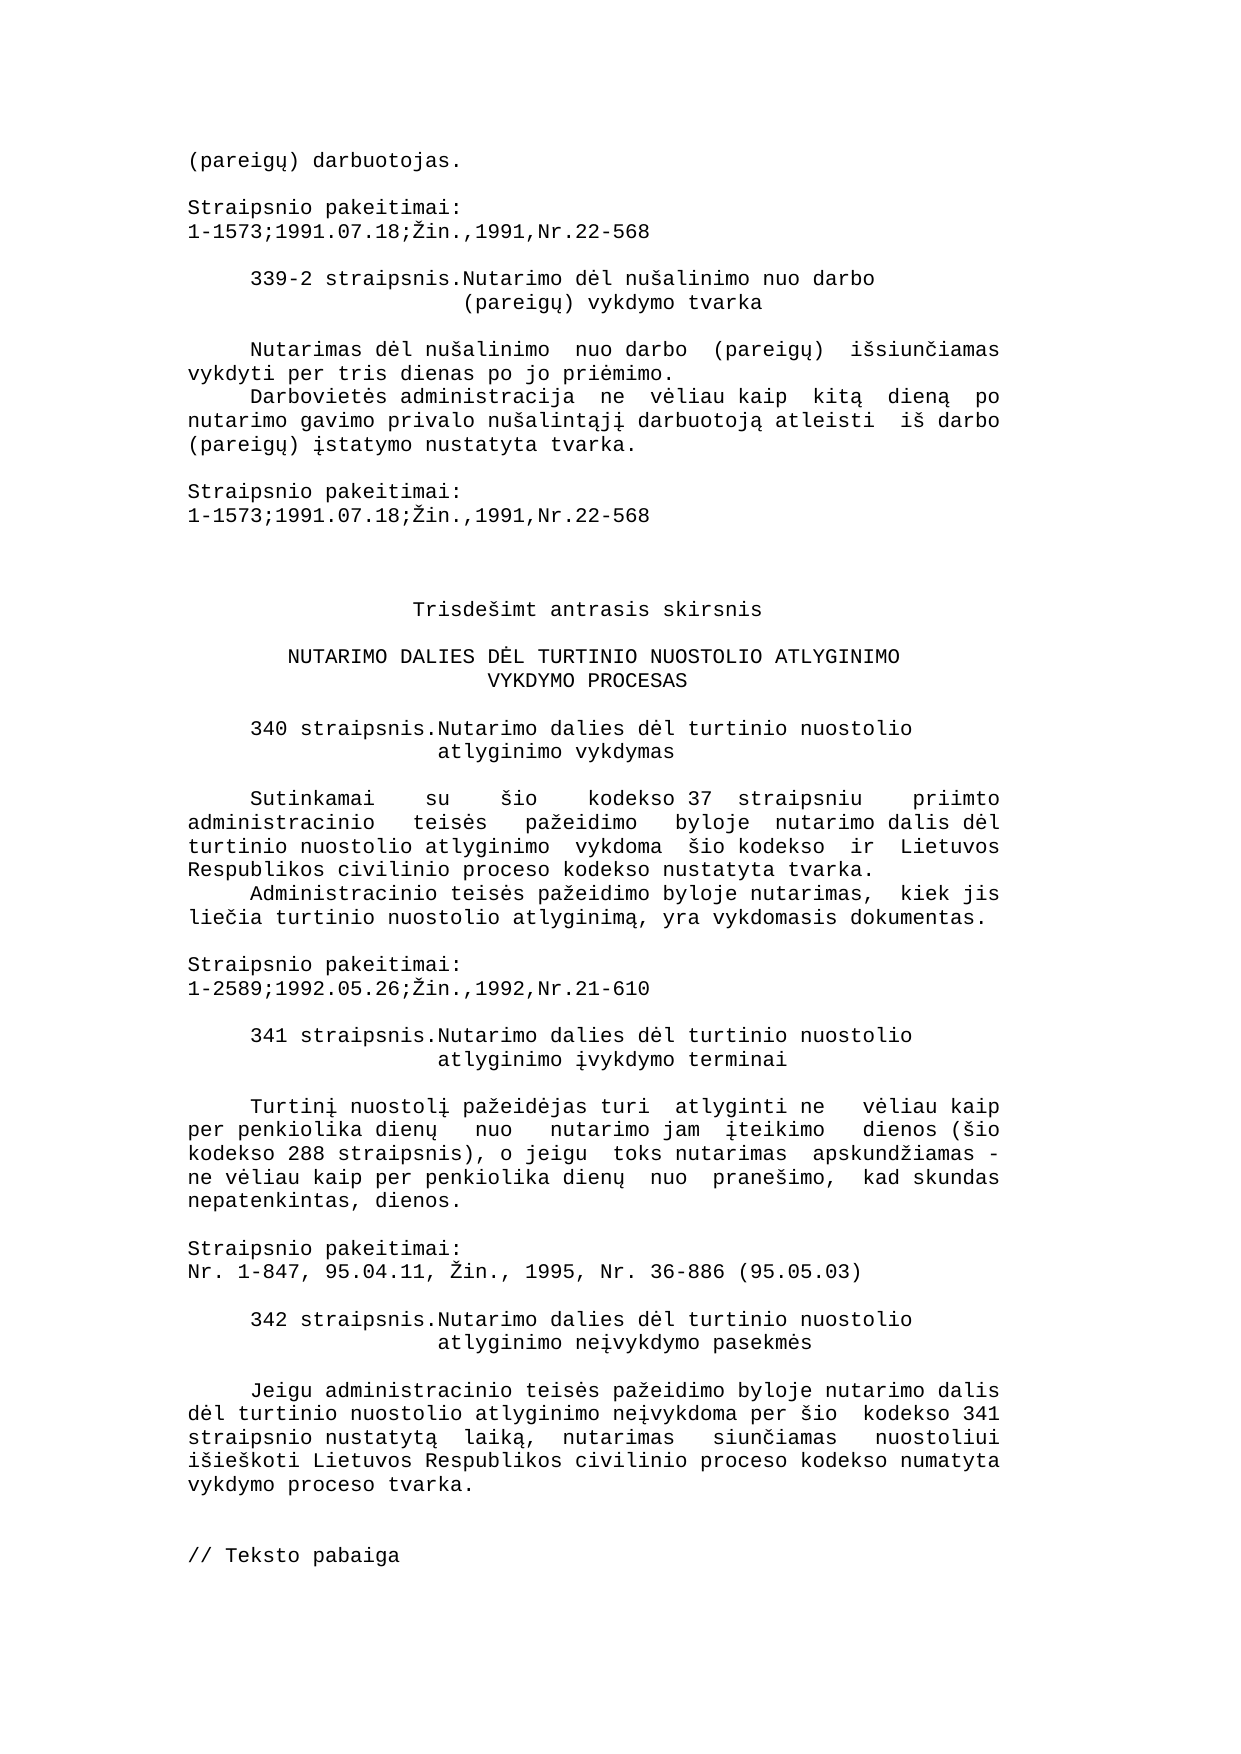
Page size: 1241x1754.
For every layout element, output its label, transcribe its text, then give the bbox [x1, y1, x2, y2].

text Respublikos civilinio proceso kodekso nustatyta tvarka. [187, 859, 1053, 883]
text Straipsnio pakeitimai: [187, 481, 1053, 505]
text atlyginimo vykdymas [187, 741, 1053, 765]
text Straipsnio pakeitimai: [187, 1238, 1053, 1261]
text Nr. 1-847, 95.04.11, Žin., 1995, Nr. 36-886 (95.05.03) [187, 1261, 1053, 1285]
text Nutarimas dėl nušalinimo nuo darbo (pareigų) išsiunčiamas [187, 339, 1053, 363]
text atlyginimo neįvykdymo pasekmės [187, 1332, 1053, 1356]
text išieškoti Lietuvos Respublikos civilinio proceso kodekso numatyta [187, 1451, 1053, 1474]
text 339-2 straipsnis.Nutarimo dėl nušalinimo nuo darbo [187, 268, 1053, 292]
text Jeigu administracinio teisės pažeidimo byloje nutarimo dalis [187, 1379, 1053, 1403]
text turtinio nuostolio atlyginimo vykdoma šio kodekso ir Lietuvos [187, 836, 1053, 859]
text 1-1573;1991.07.18;Žin.,1991,Nr.22-568 [187, 221, 1053, 244]
text (pareigų) vykdymo tvarka [187, 292, 1053, 316]
text Turtinį nuostolį pažeidėjas turi atlyginti ne vėliau kaip [187, 1096, 1053, 1119]
text atlyginimo įvykdymo terminai [187, 1048, 1053, 1072]
text Trisdešimt antrasis skirsnis [187, 599, 1053, 623]
text nutarimo gavimo privalo nušalintąjį darbuotoją atleisti iš darbo [187, 410, 1053, 434]
text VYKDYMO PROCESAS [187, 670, 1053, 694]
text kodekso 288 straipsnis), o jeigu toks nutarimas apskundžiamas - [187, 1143, 1053, 1167]
text vykdyti per tris dienas po jo priėmimo. [187, 363, 1053, 386]
text straipsnio nustatytą laiką, nutarimas siunčiamas nuostoliui [187, 1427, 1053, 1451]
text 342 straipsnis.Nutarimo dalies dėl turtinio nuostolio [187, 1309, 1053, 1332]
text (pareigų) įstatymo nustatyta tvarka. [187, 434, 1053, 457]
text // Teksto pabaiga [187, 1545, 1053, 1569]
text 340 straipsnis.Nutarimo dalies dėl turtinio nuostolio [187, 717, 1053, 741]
text Straipsnio pakeitimai: [187, 954, 1053, 978]
text per penkiolika dienų nuo nutarimo jam įteikimo dienos (šio [187, 1119, 1053, 1143]
text (pareigų) darbuotojas. [187, 150, 1053, 174]
text nepatenkintas, dienos. [187, 1190, 1053, 1214]
text Administracinio teisės pažeidimo byloje nutarimas, kiek jis [187, 883, 1053, 907]
text dėl turtinio nuostolio atlyginimo neįvykdoma per šio kodekso 341 [187, 1403, 1053, 1427]
text 341 straipsnis.Nutarimo dalies dėl turtinio nuostolio [187, 1025, 1053, 1048]
text 1-2589;1992.05.26;Žin.,1992,Nr.21-610 [187, 978, 1053, 1001]
text Straipsnio pakeitimai: [187, 197, 1053, 221]
text administracinio teisės pažeidimo byloje nutarimo dalis dėl [187, 812, 1053, 836]
text ne vėliau kaip per penkiolika dienų nuo pranešimo, kad skundas [187, 1167, 1053, 1190]
text Darbovietės administracija ne vėliau kaip kitą dieną po [187, 386, 1053, 410]
text Sutinkamai su šio kodekso 37 straipsniu priimto [187, 788, 1053, 812]
text NUTARIMO DALIES DĖL TURTINIO NUOSTOLIO ATLYGINIMO [187, 647, 1053, 670]
text vykdymo proceso tvarka. [187, 1474, 1053, 1498]
text liečia turtinio nuostolio atlyginimą, yra vykdomasis dokumentas. [187, 907, 1053, 930]
text 1-1573;1991.07.18;Žin.,1991,Nr.22-568 [187, 505, 1053, 528]
